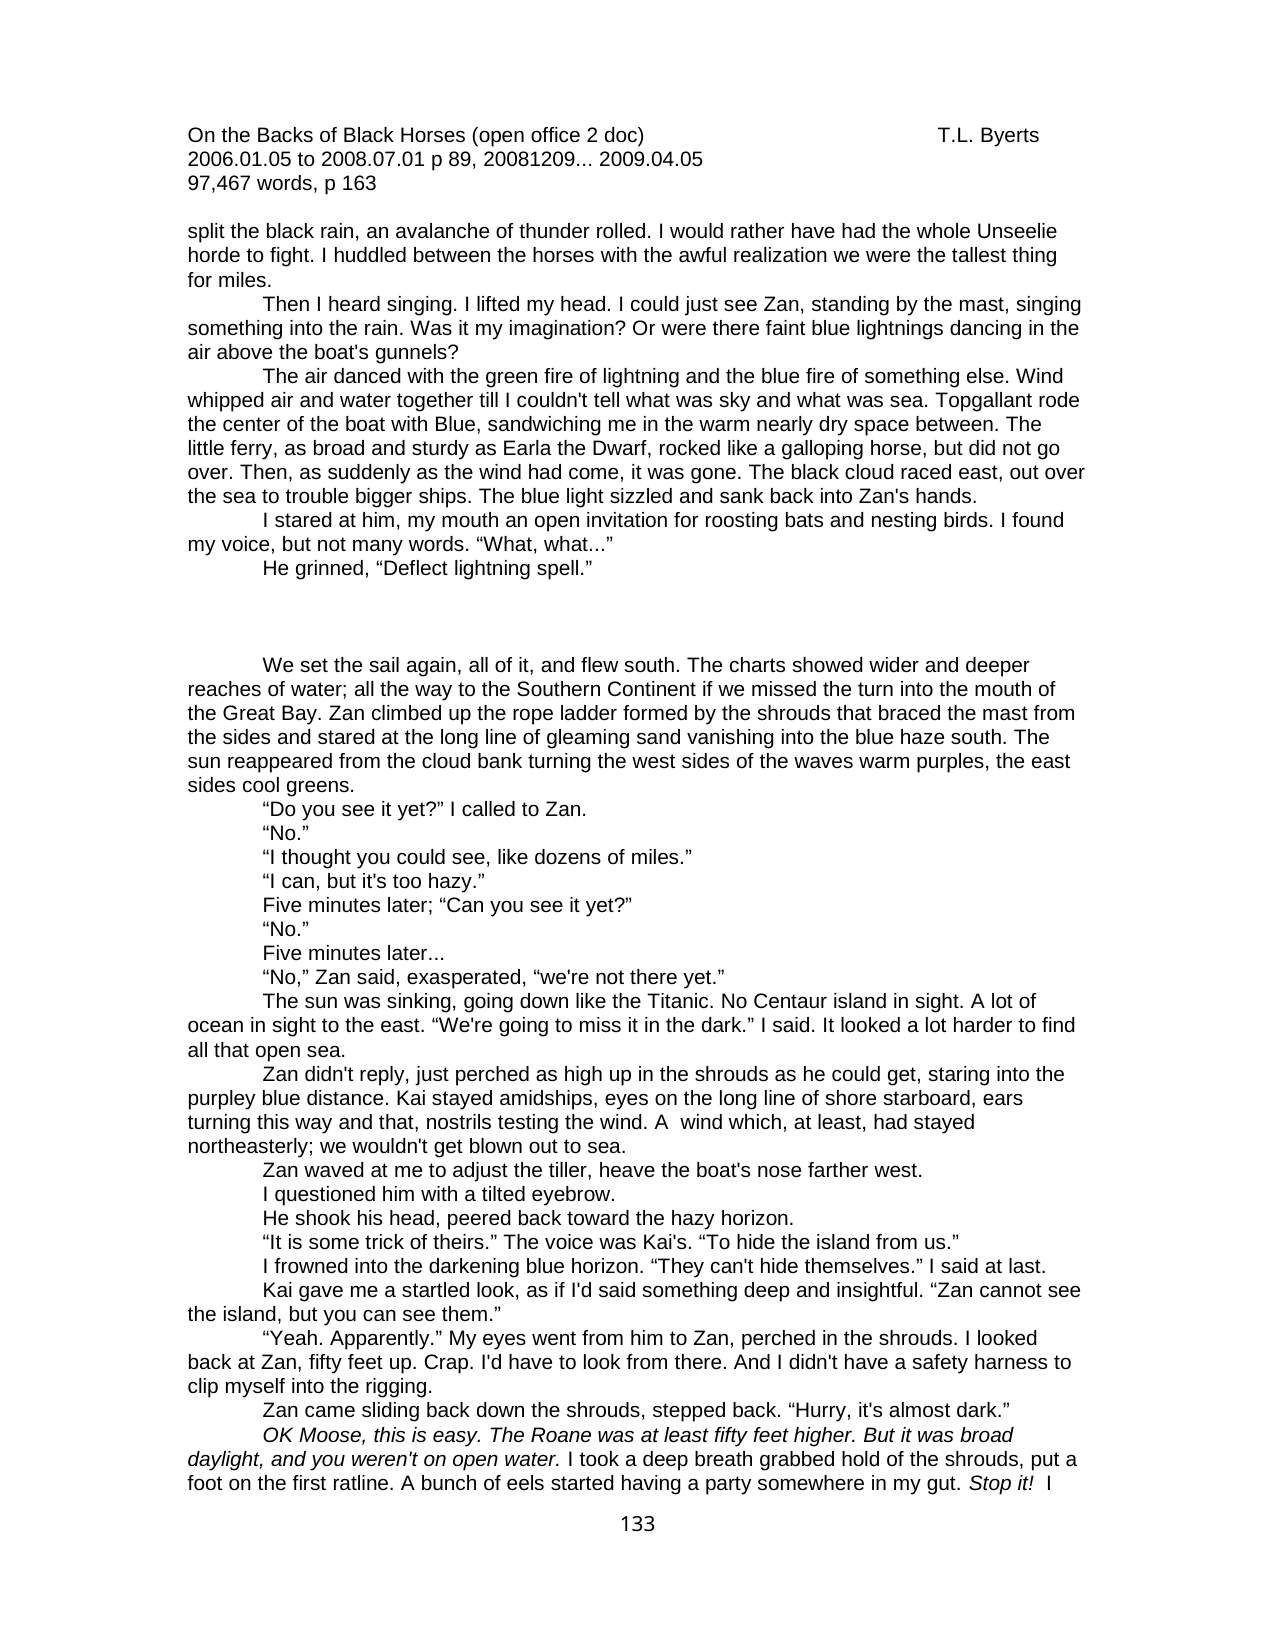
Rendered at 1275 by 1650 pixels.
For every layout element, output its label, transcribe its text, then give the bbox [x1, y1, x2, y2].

text “No.” [187, 821, 1087, 845]
text Five minutes later... [187, 941, 1087, 965]
text Zan came sliding back down the shrouds, stepped back. “Hurry, it's almost dark.” [187, 1398, 1087, 1422]
text “Yeah. Apparently.” My eyes went from him to Zan, perched in the shrouds. I looked back at Zan, fifty feet up. Crap. I'd have to look from there. And I didn't have a safety harness to clip myself into the rigging. [187, 1326, 1087, 1398]
text OK Moose, this is easy. The Roane was at least fifty feet higher. But it was broad daylight, and you weren't on open water. I took a deep breath grabbed hold of the shrouds, put a foot on the first ratline. A bunch of eels started having a party somewhere in my gut. Stop it! I [187, 1422, 1087, 1495]
text He grinned, “Deflect lightning spell.” [187, 556, 1087, 580]
text Zan didn't reply, just perched as high up in the shrouds as he could get, staring into the purpley blue distance. Kai stayed amidships, eyes on the long line of shore starboard, ears turning this way and that, nostrils testing the wind. A wind which, at least, had stayed northeasterly; we wouldn't get blown out to sea. [187, 1062, 1087, 1158]
text “No,” Zan said, exasperated, “we're not there yet.” [187, 965, 1087, 989]
text “No.” [187, 917, 1087, 941]
text The sun was sinking, going down like the Titanic. No Centaur island in sight. A lot of ocean in sight to the east. “We're going to miss it in the dark.” I said. It looked a lot harder to find all that open sea. [187, 989, 1087, 1062]
text Kai gave me a startled look, as if I'd said something deep and insightful. “Zan cannot see the island, but you can see them.” [187, 1278, 1087, 1326]
text We set the sail again, all of it, and flew south. The charts showed wider and deeper reaches of water; all the way to the Southern Continent if we missed the turn into the mouth of the Great Bay. Zan climbed up the rope ladder formed by the shrouds that braced the mast from the sides and stared at the long line of gleaming sand vanishing into the blue haze south. The sun reappeared from the cloud bank turning the west sides of the waves warm purples, the east sides cool greens. [187, 652, 1087, 797]
text I frowned into the darkening blue horizon. “They can't hide themselves.” I said at last. [187, 1254, 1087, 1278]
text “It is some trick of theirs.” The voice was Kai's. “To hide the island from us.” [187, 1230, 1087, 1254]
text Zan waved at me to adjust the tiller, heave the boat's nose farther west. [187, 1158, 1087, 1182]
text “Do you see it yet?” I called to Zan. [187, 797, 1087, 821]
text I stared at him, my mouth an open invitation for roosting bats and nesting birds. I found my voice, but not many words. “What, what...” [187, 508, 1087, 556]
text Five minutes later; “Can you see it yet?” [187, 893, 1087, 917]
text Then I heard singing. I lifted my head. I could just see Zan, standing by the mast, singing something into the rain. Was it my imagination? Or were there faint blue lightnings dancing in the air above the boat's gunnels? [187, 292, 1087, 364]
text “I can, but it's too hazy.” [187, 869, 1087, 893]
text “I thought you could see, like dozens of miles.” [187, 845, 1087, 869]
text The air danced with the green fire of lightning and the blue fire of something else. Wind whipped air and water together till I couldn't tell what was sky and what was sea. Topgallant rode the center of the boat with Blue, sandwiching me in the warm nearly dry space between. The little ferry, as broad and sturdy as Earla the Dwarf, rocked like a galloping horse, but did not go over. Then, as suddenly as the wind had come, it was gone. The black cloud raced east, out over the sea to trouble bigger ships. The blue light sizzled and sank back into Zan's hands. [187, 364, 1087, 508]
text He shook his head, peered back toward the hazy horizon. [187, 1206, 1087, 1230]
text split the black rain, an avalanche of thunder rolled. I would rather have had the whole Unseelie horde to fight. I huddled between the horses with the awful realization we were the tallest thing for miles. [187, 219, 1087, 292]
text I questioned him with a tilted eyebrow. [187, 1182, 1087, 1206]
